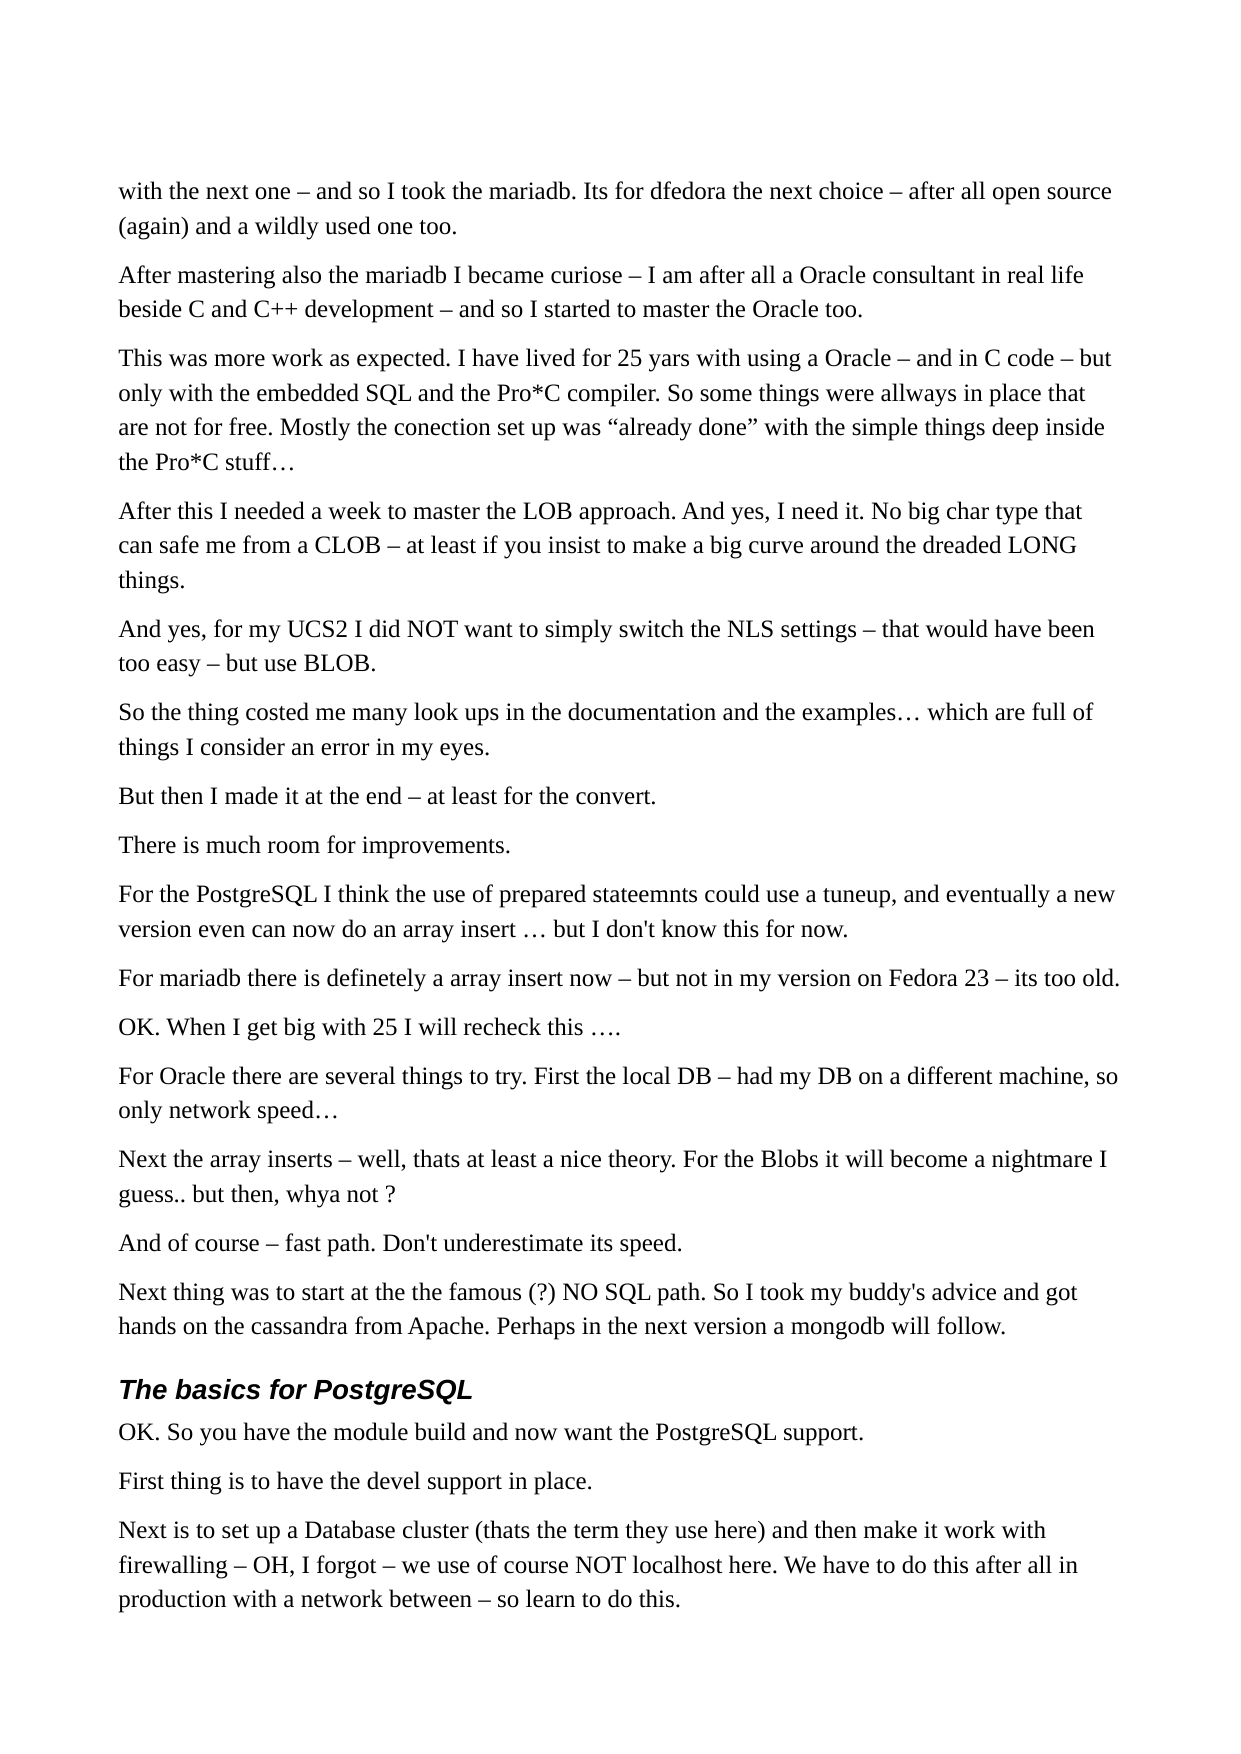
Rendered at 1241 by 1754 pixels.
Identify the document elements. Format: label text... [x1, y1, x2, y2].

text So the thing costed me many look ups in the documentation and the examples… which are full of things I consider an error in my eyes. [118, 697, 1122, 761]
text And of course – fast path. Don't underestimate its speed. [118, 1228, 1122, 1257]
text And yes, for my UCS2 I did NOT want to simply switch the NLS settings – that would have been too easy – but use BLOB. [118, 614, 1122, 677]
text This was more work as expected. I have lived for 25 yars with using a Oracle – and in C code – but only with the embedded SQL and the Pro*C compiler. So some things were allways in place that are not for free. Mostly the conection set up was “already done” with the simple things deep inside the Pro*C stuff… [118, 343, 1122, 476]
text After this I needed a week to master the LOB approach. And yes, I need it. No big char type that can safe me from a CLOB – at least if you insist to make a big curve around the dreaded LONG things. [118, 496, 1122, 594]
text OK. So you have the module build and now want the PostgreSQL support. [118, 1417, 1122, 1446]
text But then I made it at the end – at least for the convert. [118, 781, 1122, 810]
text Next is to set up a Database cluster (thats the term they use here) and then make it work with firewalling – OH, I forgot – we use of course NOT localhost here. We have to do this after all in production with a network between – so learn to do this. [118, 1516, 1122, 1613]
text Next thing was to start at the the famous (?) NO SQL path. So I took my buddy's advice and got hands on the cassandra from Apache. Perhaps in the next version a mongodb will follow. [118, 1277, 1122, 1340]
text with the next one – and so I took the mariadb. Its for dfedora the next choice – after all open source (again) and a wildly used one too. [118, 176, 1122, 239]
text For Oracle there are several things to try. First the local DB – had my DB on a different machine, so only network speed… [118, 1061, 1122, 1124]
text For mariadb there is definetely a array insert now – but not in my version on Fedora 23 – its too old. [118, 963, 1122, 991]
text Next the array inserts – well, thats at least a nice theory. For the Blobs it will become a nightmare I guess.. but then, whya not ? [118, 1144, 1122, 1208]
text There is much room for improvements. [118, 830, 1122, 859]
text For the PostgreSQL I think the use of prepared stateemnts could use a tuneup, and eventually a new version even can now do an array insert … but I don't know this for now. [118, 879, 1122, 942]
subtitle The basics for PostgreSQL [118, 1373, 1122, 1405]
text OK. When I get big with 25 I will recheck this …. [118, 1012, 1122, 1041]
text After mastering also the mariadb I became curiose – I am after all a Oracle consultant in real life beside C and C++ development – and so I started to master the Oracle too. [118, 260, 1122, 323]
text First thing is to have the devel support in place. [118, 1466, 1122, 1495]
